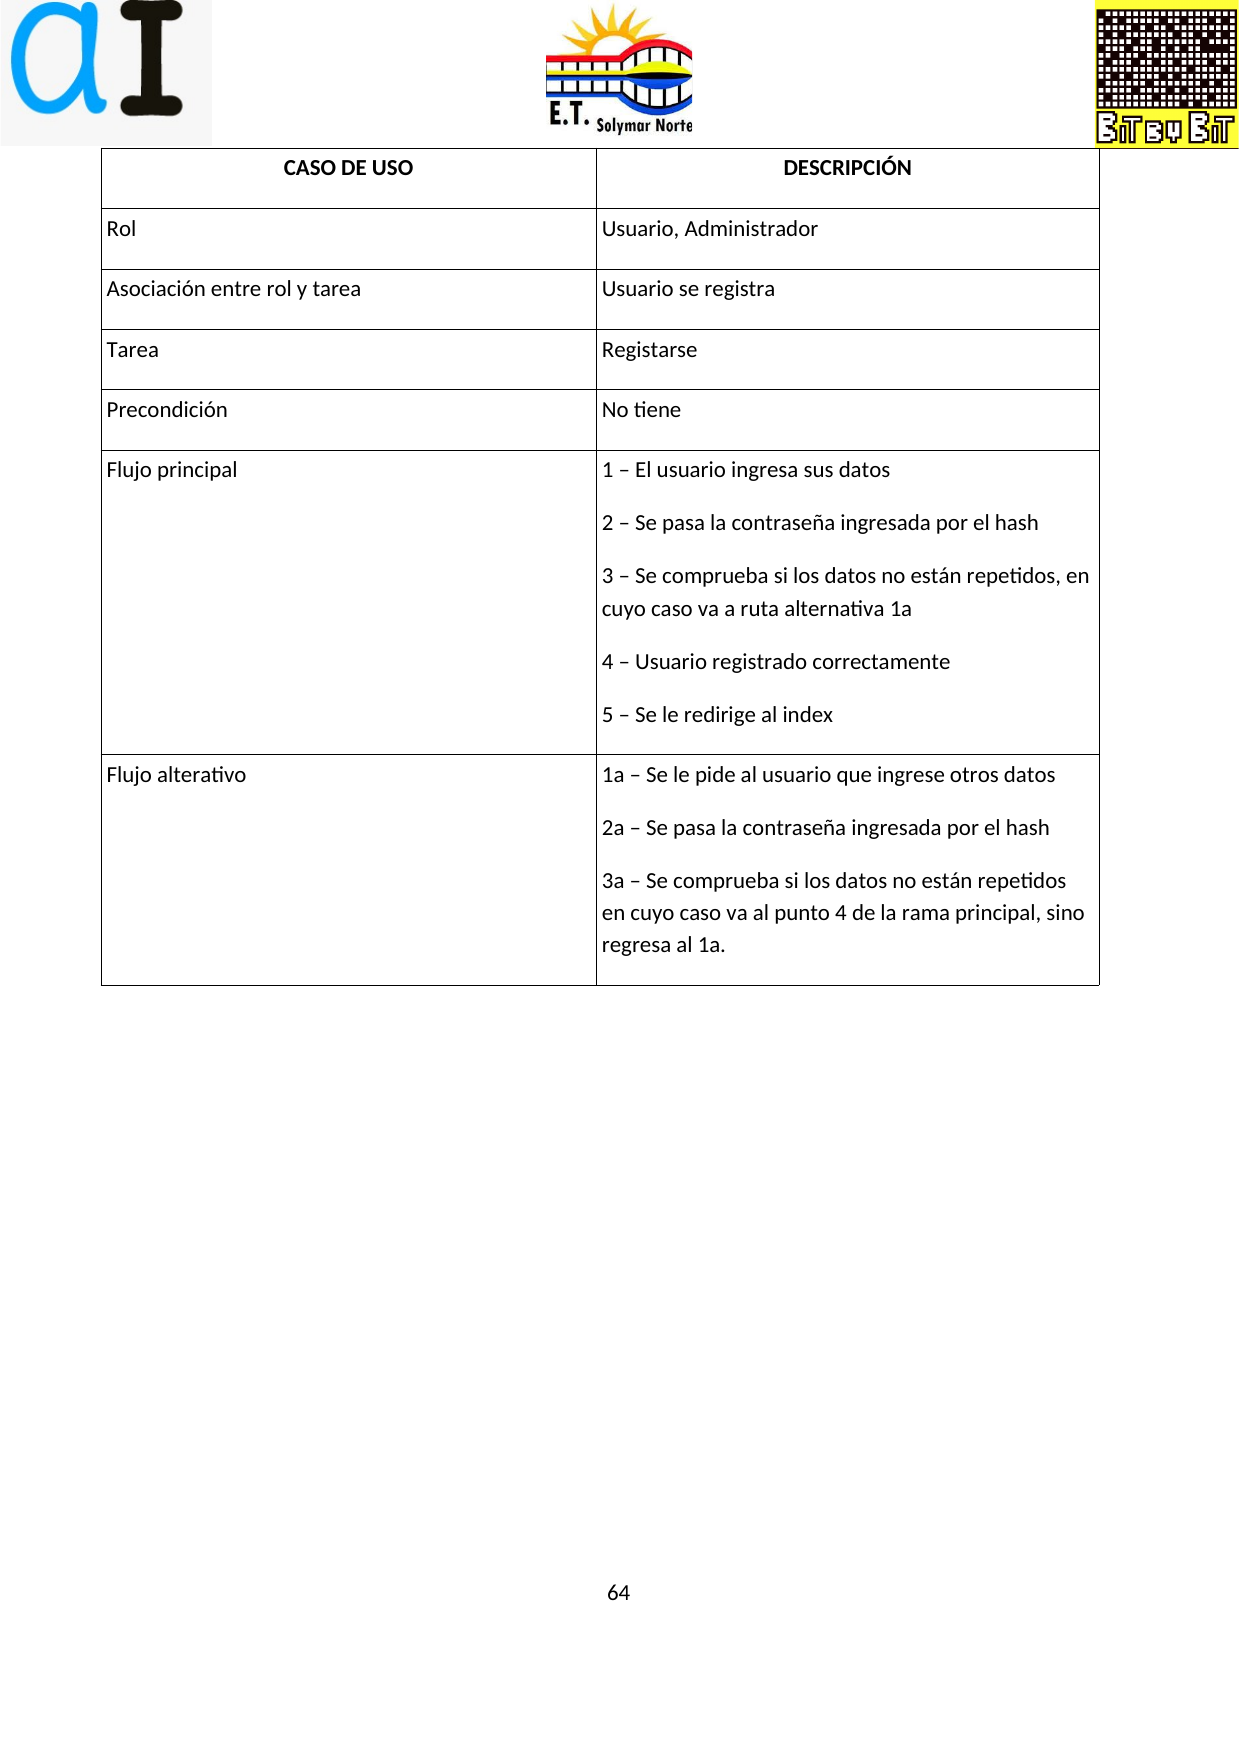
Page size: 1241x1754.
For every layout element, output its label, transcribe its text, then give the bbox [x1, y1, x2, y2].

table_cell Usuario se registra [597, 270, 1099, 329]
table_cell Precondición [102, 390, 596, 450]
table_header DESCRIPCIÓN [597, 149, 1099, 208]
table_cell Tarea [102, 330, 596, 389]
picture [546, 0, 693, 146]
table_cell Flujo alterativo [102, 755, 596, 985]
table_cell Asociación entre rol y tarea [102, 270, 596, 329]
table_cell Usuario, Administrador [597, 209, 1099, 268]
table_cell Flujo principal [102, 451, 596, 754]
table_cell 1a – Se le pide al usuario que ingrese otros datos 2a – Se pasa la contraseña ingresada por el hash 3a – Se comprueba si los datos no están repetidos en cuyo caso va al punto 4 de la rama principal, sino regresa al 1a. [597, 755, 1099, 985]
picture [0, 0, 212, 146]
table_cell Rol [102, 209, 596, 268]
picture [1094, 0, 1239, 149]
table_cell Registarse [597, 330, 1099, 389]
table_header CASO DE USO [102, 149, 596, 208]
table_cell 1 – El usuario ingresa sus datos 2 – Se pasa la contraseña ingresada por el hash 3 – Se comprueba si los datos no están repetidos, en cuyo caso va a ruta alternativa 1a 4 – Usuario registrado correctamente 5 – Se le redirige al index [597, 451, 1099, 754]
table_cell No tiene [597, 390, 1099, 450]
